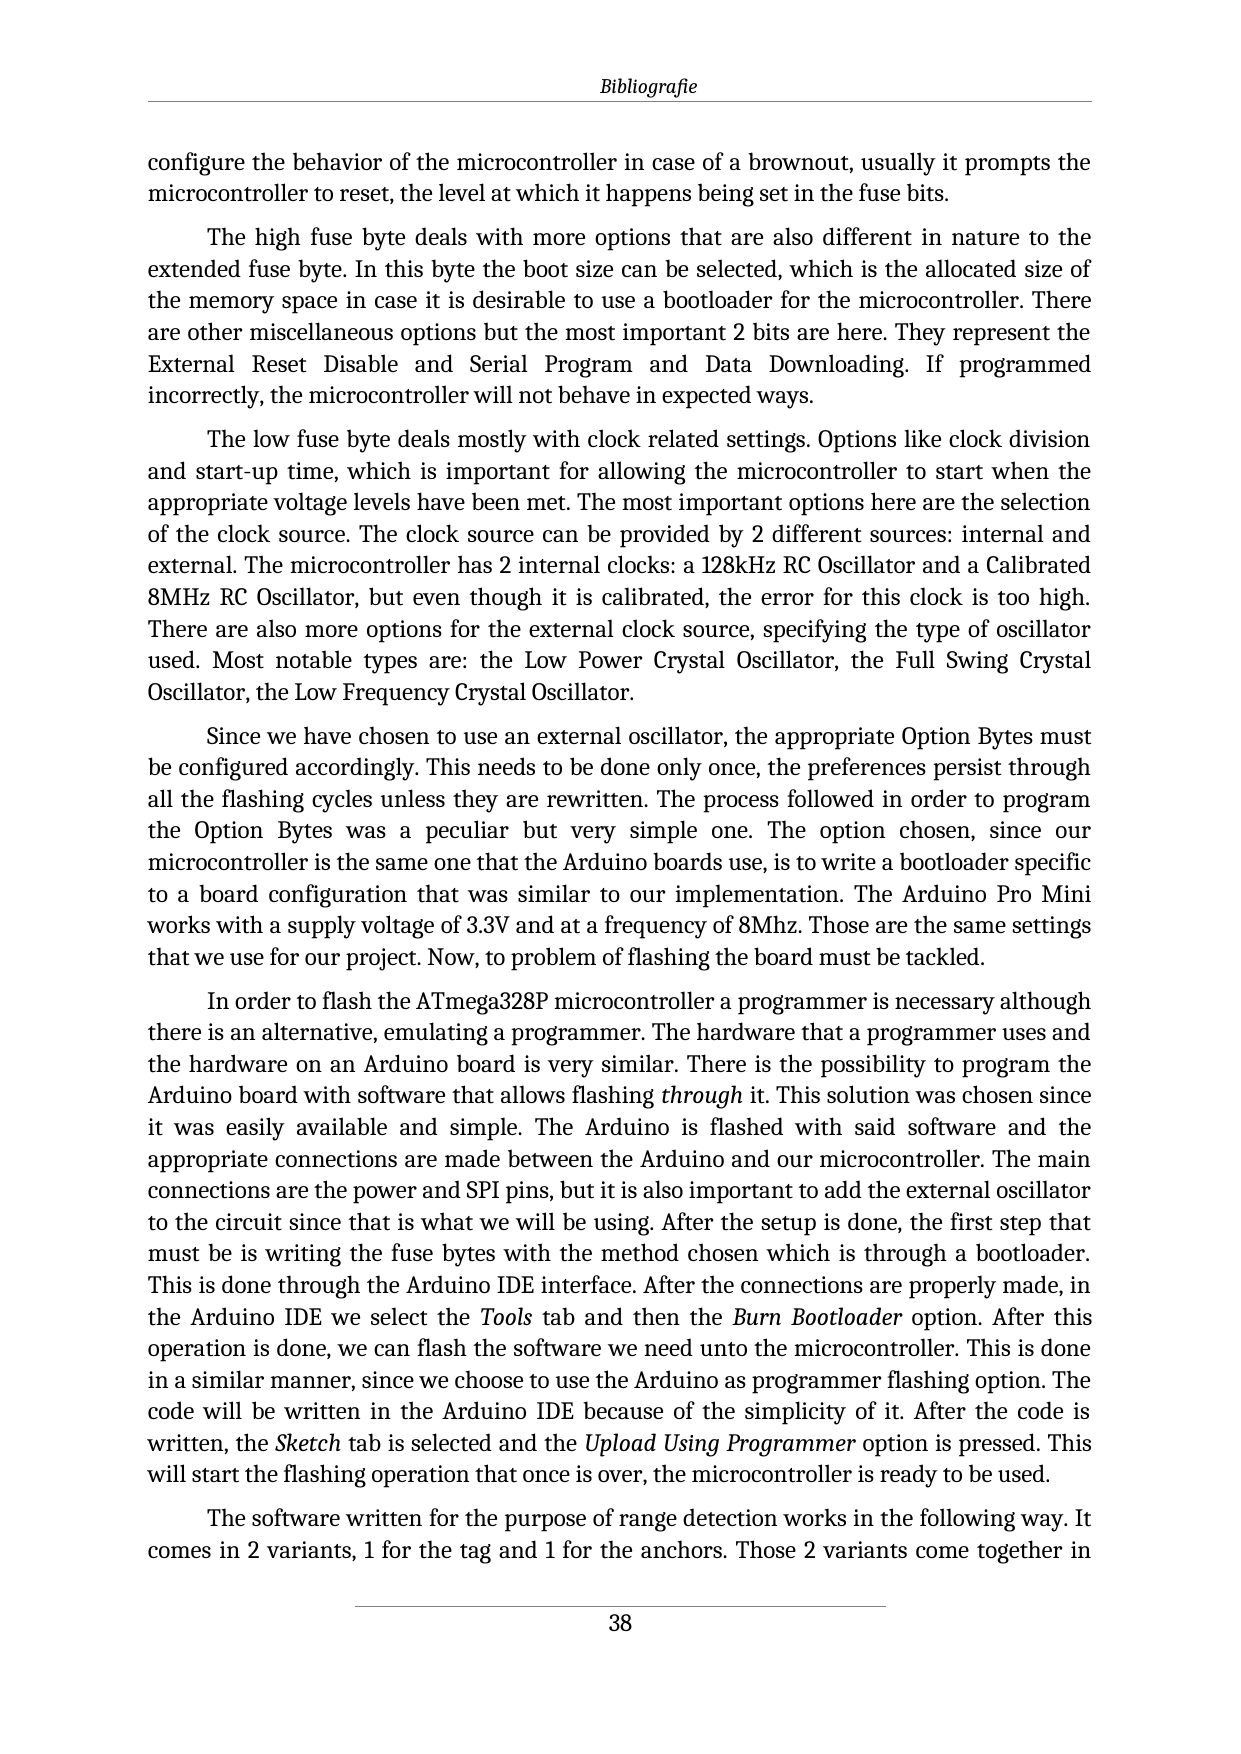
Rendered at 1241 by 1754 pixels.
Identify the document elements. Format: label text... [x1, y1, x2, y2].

text configure the behavior of the microcontroller in case of a brownout, usually it prompts the microcontroller to reset, the level at which it happens being set in the fuse bits. [148, 148, 1092, 208]
text In order to flash the ATmega328P microcontroller a programmer is necessary although there is an alternative, emulating a programmer. The hardware that a programmer uses and the hardware on an Arduino board is very similar. There is the possibility to program the Arduino board with software that allows flashing through it. This solution was chosen since it was easily available and simple. The Arduino is flashed with said software and the appropriate connections are made between the Arduino and our microcontroller. The main connections are the power and SPI pins, but it is also important to add the external oscillator to the circuit since that is what we will be using. After the setup is done, the first step that must be is writing the fuse bytes with the method chosen which is through a bootloader. This is done through the Arduino IDE interface. After the connections are properly made, in the Arduino IDE we select the Tools tab and then the Burn Bootloader option. After this operation is done, we can flash the software we need unto the microcontroller. This is done in a similar manner, since we choose to use the Arduino as programmer flashing option. The code will be written in the Arduino IDE because of the simplicity of it. After the code is written, the Sketch tab is selected and the Upload Using Programmer option is pressed. This will start the flashing operation that once is over, the microcontroller is ready to be used. [148, 987, 1092, 1489]
text The high fuse byte deals with more options that are also different in nature to the extended fuse byte. In this byte the boot size can be selected, which is the allocated size of the memory space in case it is desirable to use a bootloader for the microcontroller. There are other miscellaneous options but the most important 2 bits are here. They represent the External Reset Disable and Serial Program and Data Downloading. If programmed incorrectly, the microcontroller will not behave in expected ways. [148, 223, 1092, 410]
text The software written for the purpose of range detection works in the following way. It comes in 2 variants, 1 for the tag and 1 for the anchors. Those 2 variants come together in [148, 1504, 1092, 1564]
text The low fuse byte deals mostly with clock related settings. Options like clock division and start-up time, which is important for allowing the microcontroller to start when the appropriate voltage levels have been met. The most important options here are the selection of the clock source. The clock source can be provided by 2 different sources: internal and external. The microcontroller has 2 internal clocks: a 128kHz RC Oscillator and a Calibrated 8MHz RC Oscillator, but even though it is calibrated, the error for this clock is too high. There are also more options for the external clock source, specifying the type of oscillator used. Most notable types are: the Low Power Crystal Oscillator, the Full Swing Crystal Oscillator, the Low Frequency Crystal Oscillator. [148, 425, 1092, 706]
text Since we have chosen to use an external oscillator, the appropriate Option Bytes must be configured accordingly. This needs to be done only once, the preferences persist through all the flashing cycles unless they are rewritten. The process followed in order to program the Option Bytes was a peculiar but very simple one. The option chosen, since our microcontroller is the same one that the Arduino boards use, is to write a bootloader specific to a board configuration that was similar to our implementation. The Arduino Pro Mini works with a supply voltage of 3.3V and at a frequency of 8Mhz. Those are the same settings that we use for our project. Now, to problem of flashing the board must be tackled. [148, 722, 1092, 971]
